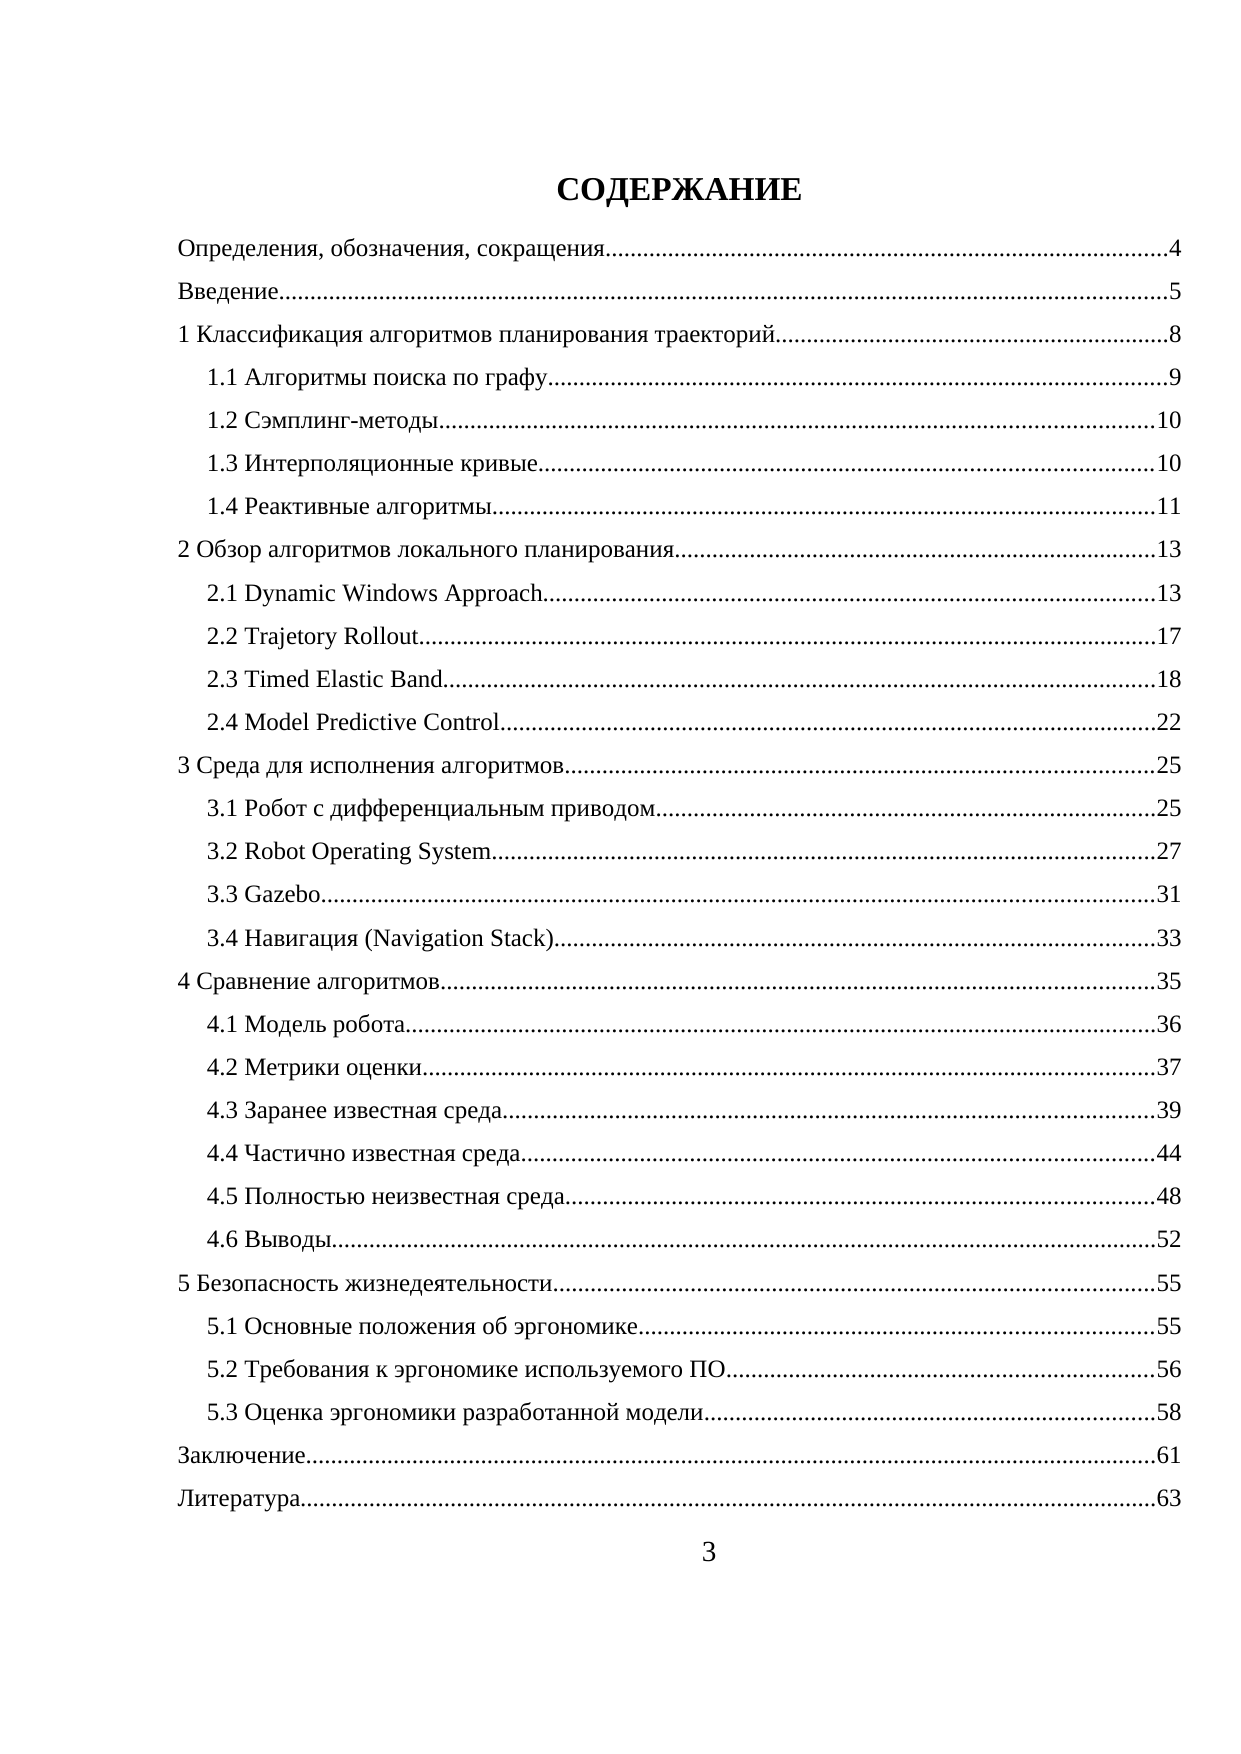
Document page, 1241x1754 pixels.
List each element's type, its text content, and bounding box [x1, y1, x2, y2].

text 5.3 Оценка эргономики разработанной модели 58 [207, 1397, 1181, 1426]
text 4.4 Частично известная среда 44 [207, 1138, 1181, 1167]
text 3.1 Робот с дифференциальным приводом 25 [207, 793, 1181, 822]
text 1.2 Сэмплинг-методы 10 [207, 405, 1181, 434]
text Введение 5 [177, 276, 1181, 304]
text 3.3 Gazebo 31 [207, 879, 1181, 908]
text 2 Обзор алгоритмов локального планирования 13 [177, 534, 1181, 563]
text 2.4 Model Predictive Control 22 [207, 707, 1181, 736]
text 2.1 Dynamic Windows Approach 13 [207, 578, 1181, 606]
text Заключение 61 [177, 1440, 1181, 1469]
text Литература 63 [177, 1483, 1181, 1512]
text 3.2 Robot Operating System 27 [207, 836, 1181, 865]
text 4.5 Полностью неизвестная среда 48 [207, 1181, 1181, 1210]
text 4.3 Заранее известная среда 39 [207, 1095, 1181, 1124]
text 2.2 Trajetory Rollout 17 [207, 621, 1181, 649]
text 3 Среда для исполнения алгоритмов 25 [177, 750, 1181, 779]
text 4 Сравнение алгоритмов 35 [177, 966, 1181, 994]
text 1 Классификация алгоритмов планирования траекторий 8 [177, 319, 1181, 348]
text 1.1 Алгоритмы поиска по графу 9 [207, 362, 1181, 391]
text 4.2 Метрики оценки 37 [207, 1052, 1181, 1081]
text 4.1 Модель робота 36 [207, 1009, 1181, 1038]
text 4.6 Выводы 52 [207, 1224, 1181, 1253]
text 5.2 Требования к эргономике используемого ПО 56 [207, 1354, 1181, 1383]
text 2.3 Timed Elastic Band 18 [207, 664, 1181, 693]
text 5.1 Основные положения об эргономике 55 [207, 1311, 1181, 1339]
text Определения, обозначения, сокращения 4 [177, 233, 1181, 261]
text 5 Безопасность жизнедеятельности 55 [177, 1268, 1181, 1296]
subtitle Содержание [177, 169, 1181, 207]
text 1.4 Реактивные алгоритмы 11 [207, 491, 1181, 520]
text 3.4 Навигация (Navigation Stack) 33 [207, 923, 1181, 951]
text 1.3 Интерполяционные кривые 10 [207, 448, 1181, 477]
